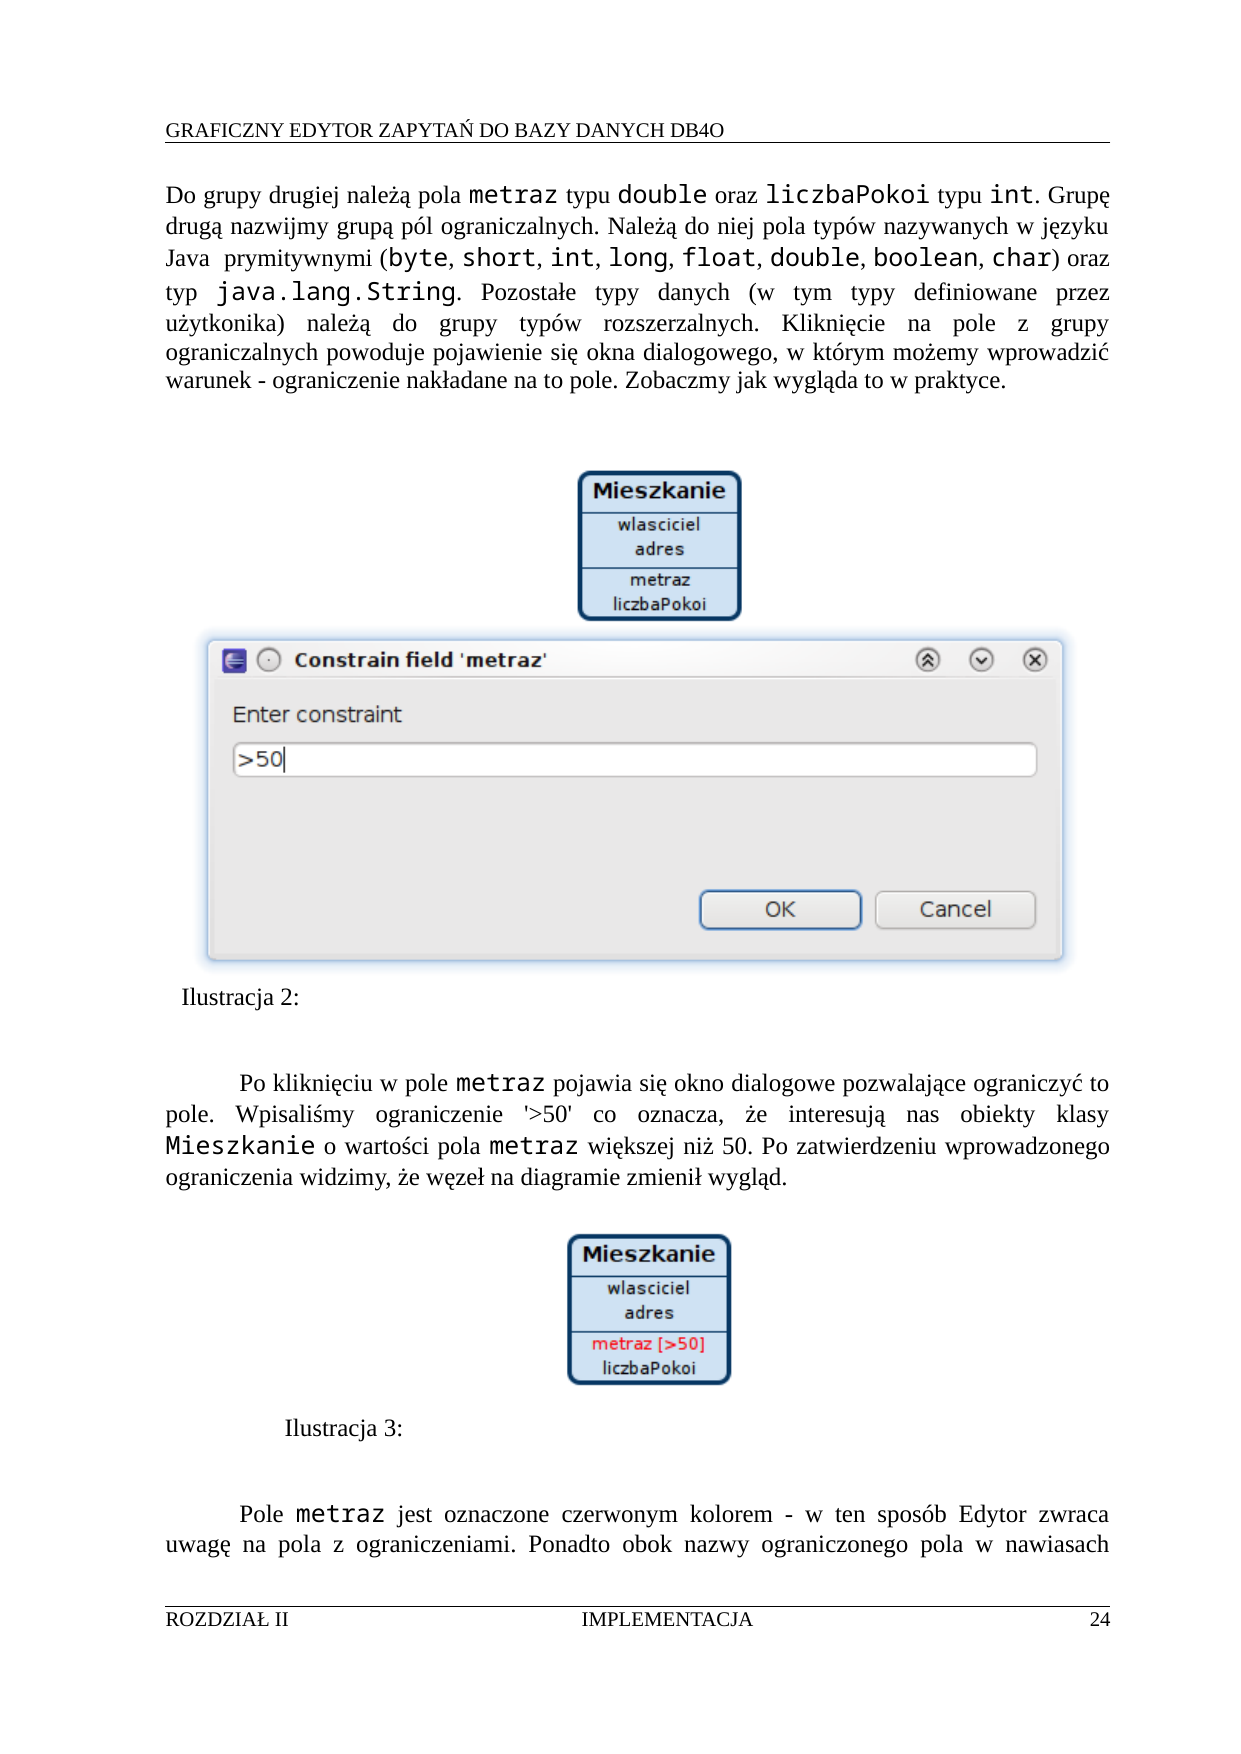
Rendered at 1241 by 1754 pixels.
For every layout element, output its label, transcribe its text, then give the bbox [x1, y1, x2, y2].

text Po kliknięciu w pole metraz pojawia się okno dialogowe pozwalające ograniczyć to pole. Wpisaliśmy ograniczenie '>50' co oznacza, że interesują nas obiekty klasy Mieszkanie o wartości pola metraz większej niż 50. Po zatwierdzeniu wprowadzonego ograniczenia widzimy, że węzeł na diagramie zmienił wygląd. [165, 1065, 1110, 1190]
text Do grupy drugiej należą pola metraz typu double oraz liczbaPokoi typu int. Grupę drugą nazwijmy grupą pól ograniczalnych. Należą do niej pola typów nazywanych w języku Java prymitywnymi (byte, short, int, long, float, double, boolean, char) oraz typ java.lang.String. Pozostałe typy danych (w tym typy definiowane przez użytkonika) należą do grupy typów rozszerzalnych. Kliknięcie na pole z grupy ograniczalnych powoduje pojawienie się okna dialogowego, w którym możemy wprowadzić warunek - ograniczenie nakładane na to pole. Zobaczmy jak wygląda to w praktyce. [165, 177, 1110, 394]
picture [181, 448, 1096, 983]
picture [284, 1203, 992, 1413]
text Pole metraz jest oznaczone czerwonym kolorem - w ten sposób Edytor zwraca uwagę na pola z ograniczeniami. Ponadto obok nazwy ograniczonego pola w nawiasach [165, 1495, 1110, 1558]
text Ilustracja 2: [181, 983, 1095, 1011]
text Ilustracja 3: [284, 1413, 991, 1441]
